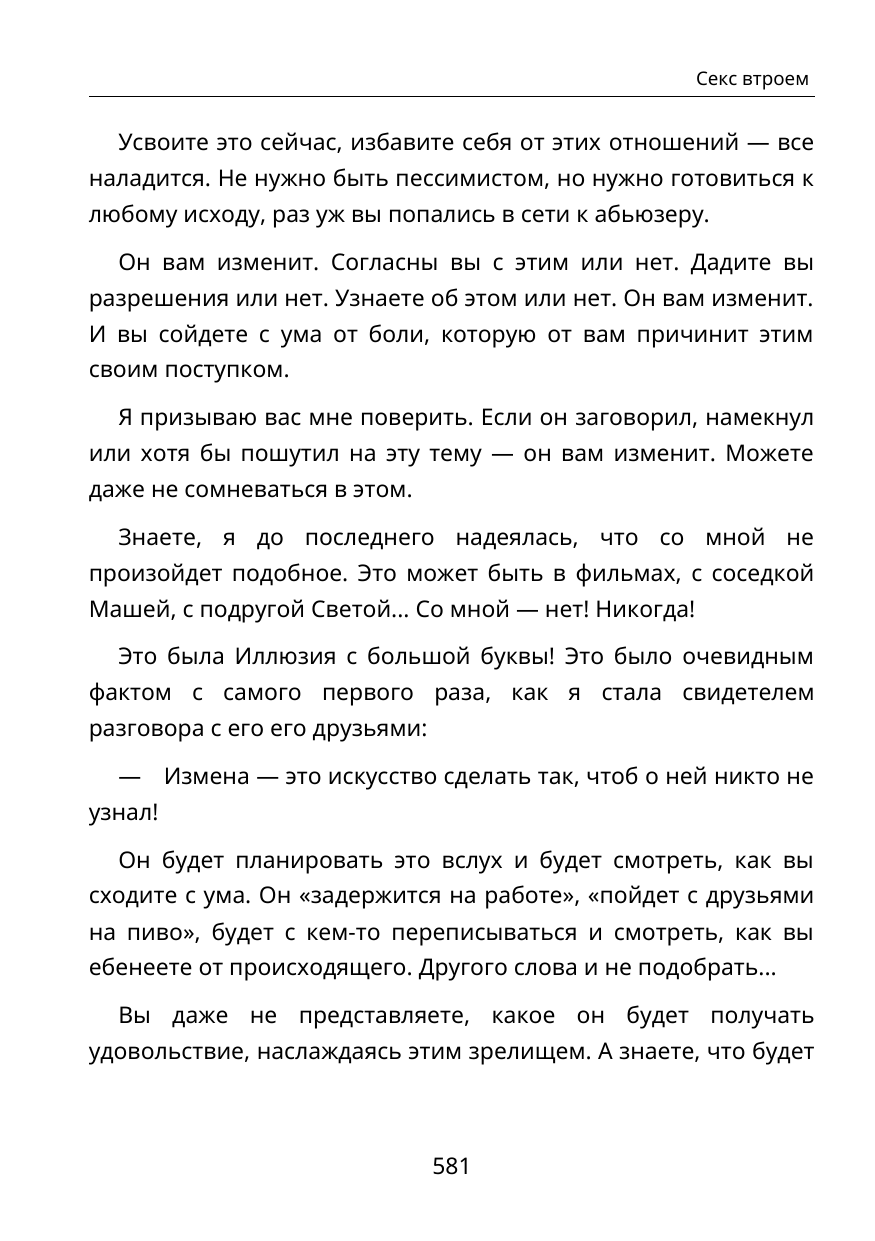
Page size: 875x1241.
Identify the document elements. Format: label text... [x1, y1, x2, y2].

text Он будет планировать это вслух и будет смотреть, как вы сходите с ума. Он «задержится на работе», «пойдет с друзьями на пиво», будет с кем-то переписываться и смотреть, как вы ебенеете от происходящего. Другого слова и не подобрать... [88, 843, 815, 983]
text Вы даже не представляете, какое он будет получать удовольствие, наслаждаясь этим зрелищем. А знаете, что будет [88, 999, 815, 1066]
text Знаете, я до последнего надеялась, что со мной не произойдет подобное. Это может быть в фильмах, с соседкой Машей, с подругой Светой... Со мной — нет! Никогда! [88, 521, 815, 624]
text Я призываю вас мне поверить. Если он заговорил, намекнул или хотя бы пошутил на эту тему — он вам изменит. Можете даже не сомневаться в этом. [88, 401, 815, 504]
text Он вам изменит. Согласны вы с этим или нет. Дадите вы разрешения или нет. Узнаете об этом или нет. Он вам изменит. И вы сойдете с ума от боли, которую от вам причинит этим своим поступком. [88, 246, 815, 385]
list Измена — это искусство сделать так, чтоб о ней никто не узнал! [88, 760, 815, 827]
text Усвоите это сейчас, избавите себя от этих отношений — все наладится. Не нужно быть пессимистом, но нужно готовиться к любому исходу, раз уж вы попались в сети к абьюзеру. [88, 126, 815, 229]
text Это была Иллюзия с большой буквы! Это было очевидным фактом с самого первого раза, как я стала свидетелем разговора с его его друзьями: [88, 640, 815, 743]
